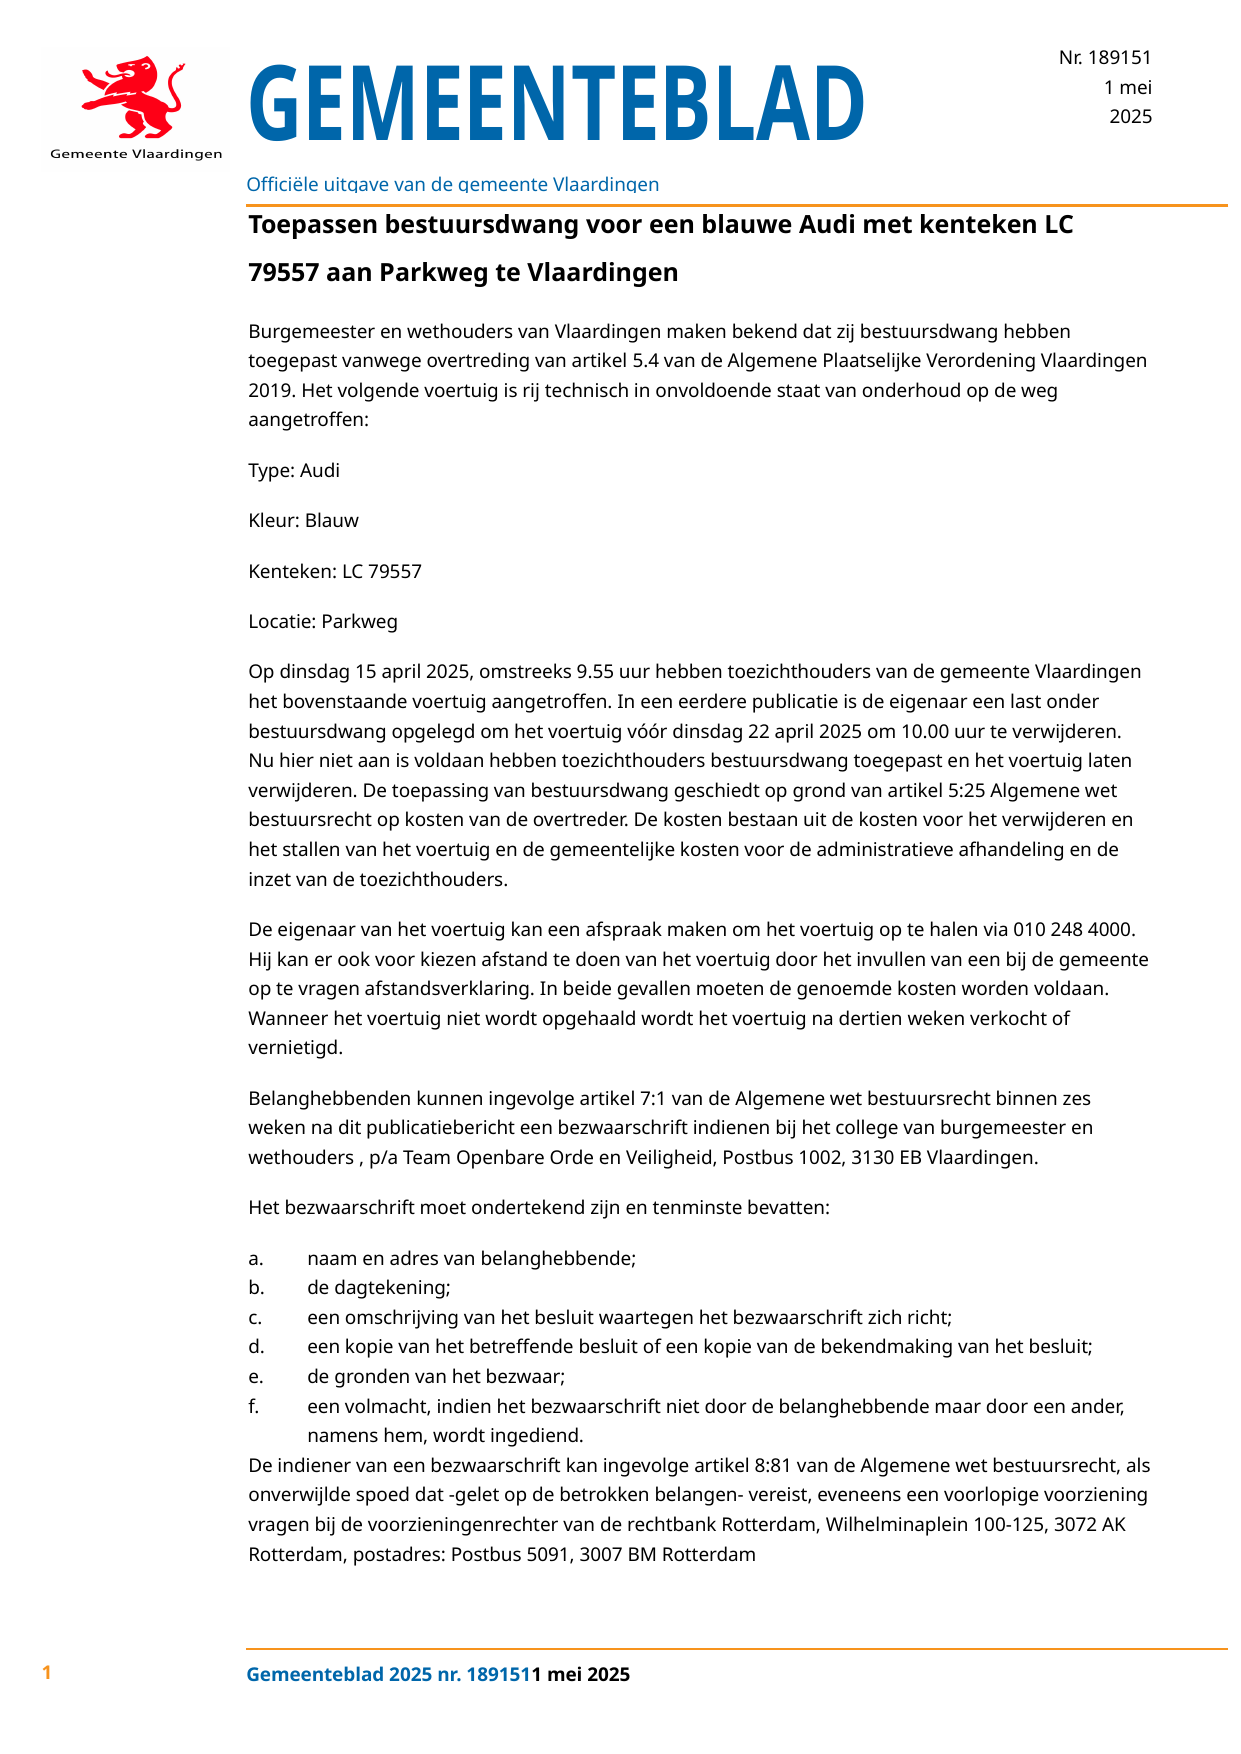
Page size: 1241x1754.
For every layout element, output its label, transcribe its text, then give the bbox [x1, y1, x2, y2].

text Belanghebbenden kunnen ingevolge artikel 7:1 van de Algemene wet bestuursrecht binnen zes weken na dit publicatiebericht een bezwaarschrift indienen bij het college van burgemeester en wethouders , p/a Team Openbare Orde en Veiligheid, Postbus 1002, 3130 EB Vlaardingen. [248, 1085, 1152, 1170]
text Kleur: Blauw [248, 507, 1152, 533]
list een kopie van het betreffende besluit of een kopie van de bekendmaking van het besluit; [248, 1334, 1152, 1359]
text Het bezwaarschrift moet ondertekend zijn en tenminste bevatten: [248, 1194, 1152, 1220]
text Kenteken: LC 79557 [248, 558, 1152, 584]
text Type: Audi [248, 457, 1152, 483]
text De indiener van een bezwaarschrift kan ingevolge artikel 8:81 van de Algemene wet bestuursrecht, als onverwijlde spoed dat -gelet op de betrokken belangen- vereist, eveneens een voorlopige voorziening vragen bij de voorzieningenrechter van de rechtbank Rotterdam, Wilhelminaplein 100-125, 3072 AK Rotterdam, postadres: Postbus 5091, 3007 BM Rotterdam [248, 1452, 1152, 1567]
list de dagtekening; [248, 1274, 1152, 1300]
list de gronden van het bezwaar; [248, 1363, 1152, 1389]
list een volmacht, indien het bezwaarschrift niet door de belanghebbende maar door een ander, namens hem, wordt ingediend. [248, 1393, 1152, 1448]
text Burgemeester en wethouders van Vlaardingen maken bekend dat zij bestuursdwang hebben toegepast vanwege overtreding van artikel 5.4 van de Algemene Plaatselijke Verordening Vlaardingen 2019. Het volgende voertuig is rij technisch in onvoldoende staat van onderhoud op de weg aangetroffen: [248, 318, 1152, 432]
list een omschrijving van het besluit waartegen het bezwaarschrift zich richt; [248, 1304, 1152, 1330]
text Op dinsdag 15 april 2025, omstreeks 9.55 uur hebben toezichthouders van de gemeente Vlaardingen het bovenstaande voertuig aangetroffen. In een eerdere publicatie is de eigenaar een last onder bestuursdwang opgelegd om het voertuig vóór dinsdag 22 april 2025 om 10.00 uur te verwijderen. Nu hier niet aan is voldaan hebben toezichthouders bestuursdwang toegepast en het voertuig laten verwijderen. De toepassing van bestuursdwang geschiedt op grond van artikel 5:25 Algemene wet bestuursrecht op kosten van de overtreder. De kosten bestaan uit de kosten voor het verwijderen en het stallen van het voertuig en de gemeentelijke kosten voor de administratieve afhandeling en de inzet van de toezichthouders. [248, 659, 1152, 892]
text Toepassen bestuursdwang voor een blauwe Audi met kenteken LC 79557 aan Parkweg te Vlaardingen [248, 207, 1152, 288]
text Locatie: Parkweg [248, 608, 1152, 634]
picture [41, 47, 231, 172]
text De eigenaar van het voertuig kan een afspraak maken om het voertuig op te halen via 010 248 4000. Hij kan er ook voor kiezen afstand te doen van het voertuig door het invullen van een bij de gemeente op te vragen afstandsverklaring. In beide gevallen moeten de genoemde kosten worden voldaan. Wanneer het voertuig niet wordt opgehaald wordt het voertuig na dertien weken verkocht of vernietigd. [248, 916, 1152, 1060]
list naam en adres van belanghebbende; [248, 1245, 1152, 1271]
